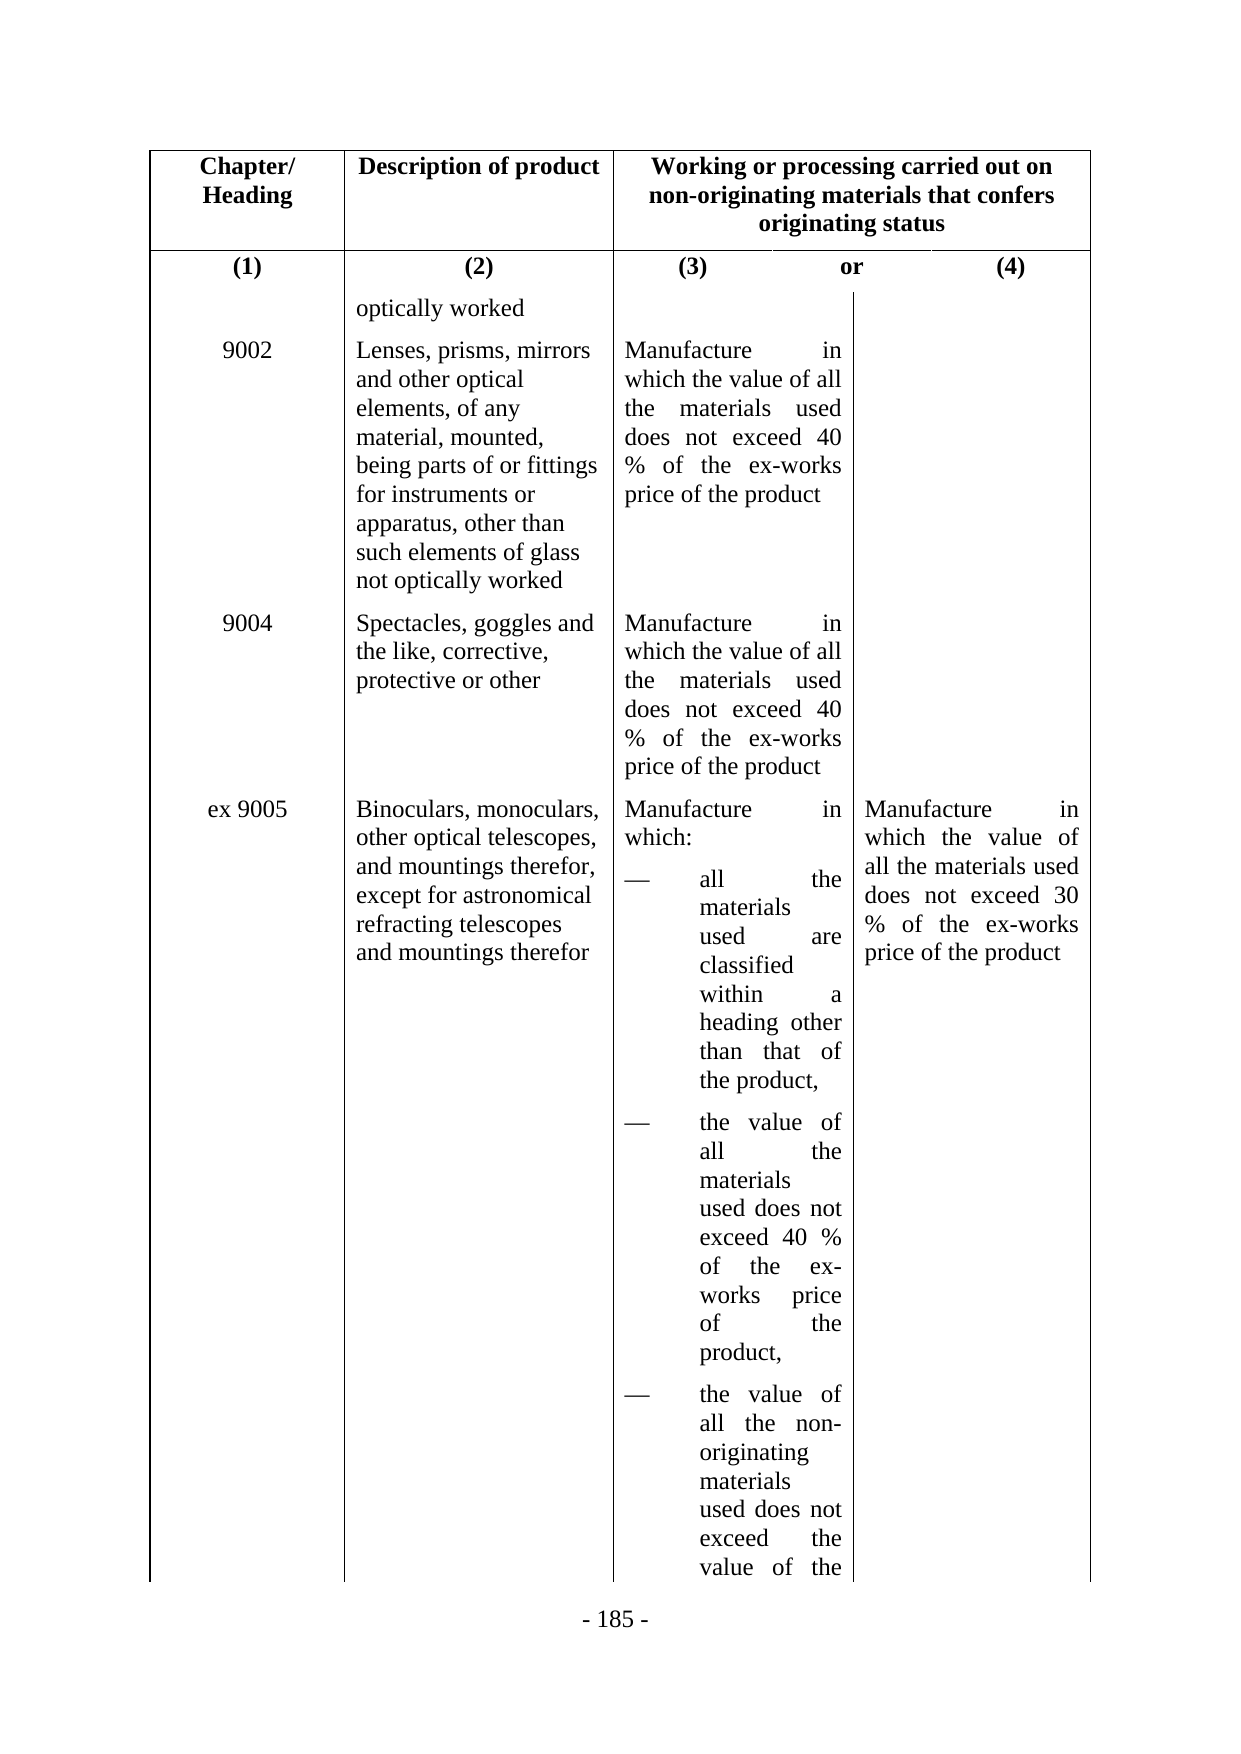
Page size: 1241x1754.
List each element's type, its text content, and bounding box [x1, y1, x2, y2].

table_cell Manufacture in which the value of all the materials used does not exceed 40 % of the ex-works price of the product [614, 608, 853, 793]
table_cell [854, 608, 1090, 793]
table_cell [854, 293, 1090, 334]
table_header Working or processing carried out on non-originating materials that confers originating status [614, 151, 1090, 250]
table_cell 9004 [151, 608, 344, 793]
table_cell Binoculars, monoculars, other optical telescopes, and mountings therefor, except for astronomical refracting telescopes and mountings therefor [345, 794, 613, 1106]
table_cell (3) [614, 251, 772, 292]
table_cell Manufacture in which: — all the materials used are classified within a heading other than that of the product, [614, 794, 853, 1106]
table_cell 9002 [151, 335, 344, 607]
table_cell Lenses, prisms, mirrors and other optical elements, of any material, mounted, being parts of or fittings for instruments or apparatus, other than such elements of glass not optically worked [345, 335, 613, 607]
table_cell — the value of all the non-originating materials used does not exceed the value of the [614, 1380, 853, 1581]
table_cell [151, 293, 344, 334]
table_cell [151, 1107, 344, 1378]
table_cell [345, 1107, 613, 1378]
table_header Description of product [345, 151, 613, 250]
table_cell or [773, 251, 931, 292]
table_cell [614, 293, 853, 334]
table_cell [151, 1380, 344, 1581]
table_cell — the value of all the materials used does not exceed 40 % of the ex-works price of the product, [614, 1107, 853, 1378]
table_cell [854, 1107, 1090, 1378]
table_cell (2) [345, 251, 613, 292]
table_cell (1) [151, 251, 344, 292]
table_cell Manufacture in which the value of all the materials used does not exceed 30 % of the ex-works price of the product [854, 794, 1090, 1106]
table_cell ex 9005 [151, 794, 344, 1106]
table_cell [854, 335, 1090, 607]
table_cell (4) [932, 251, 1090, 292]
table_cell [854, 1380, 1090, 1581]
table_cell [345, 1380, 613, 1581]
table_cell Spectacles, goggles and the like, corrective, protective or other [345, 608, 613, 793]
table_cell optically worked [345, 293, 613, 334]
table_header Chapter/Heading [151, 151, 344, 250]
table_cell Manufacture in which the value of all the materials used does not exceed 40 % of the ex-works price of the product [614, 335, 853, 607]
